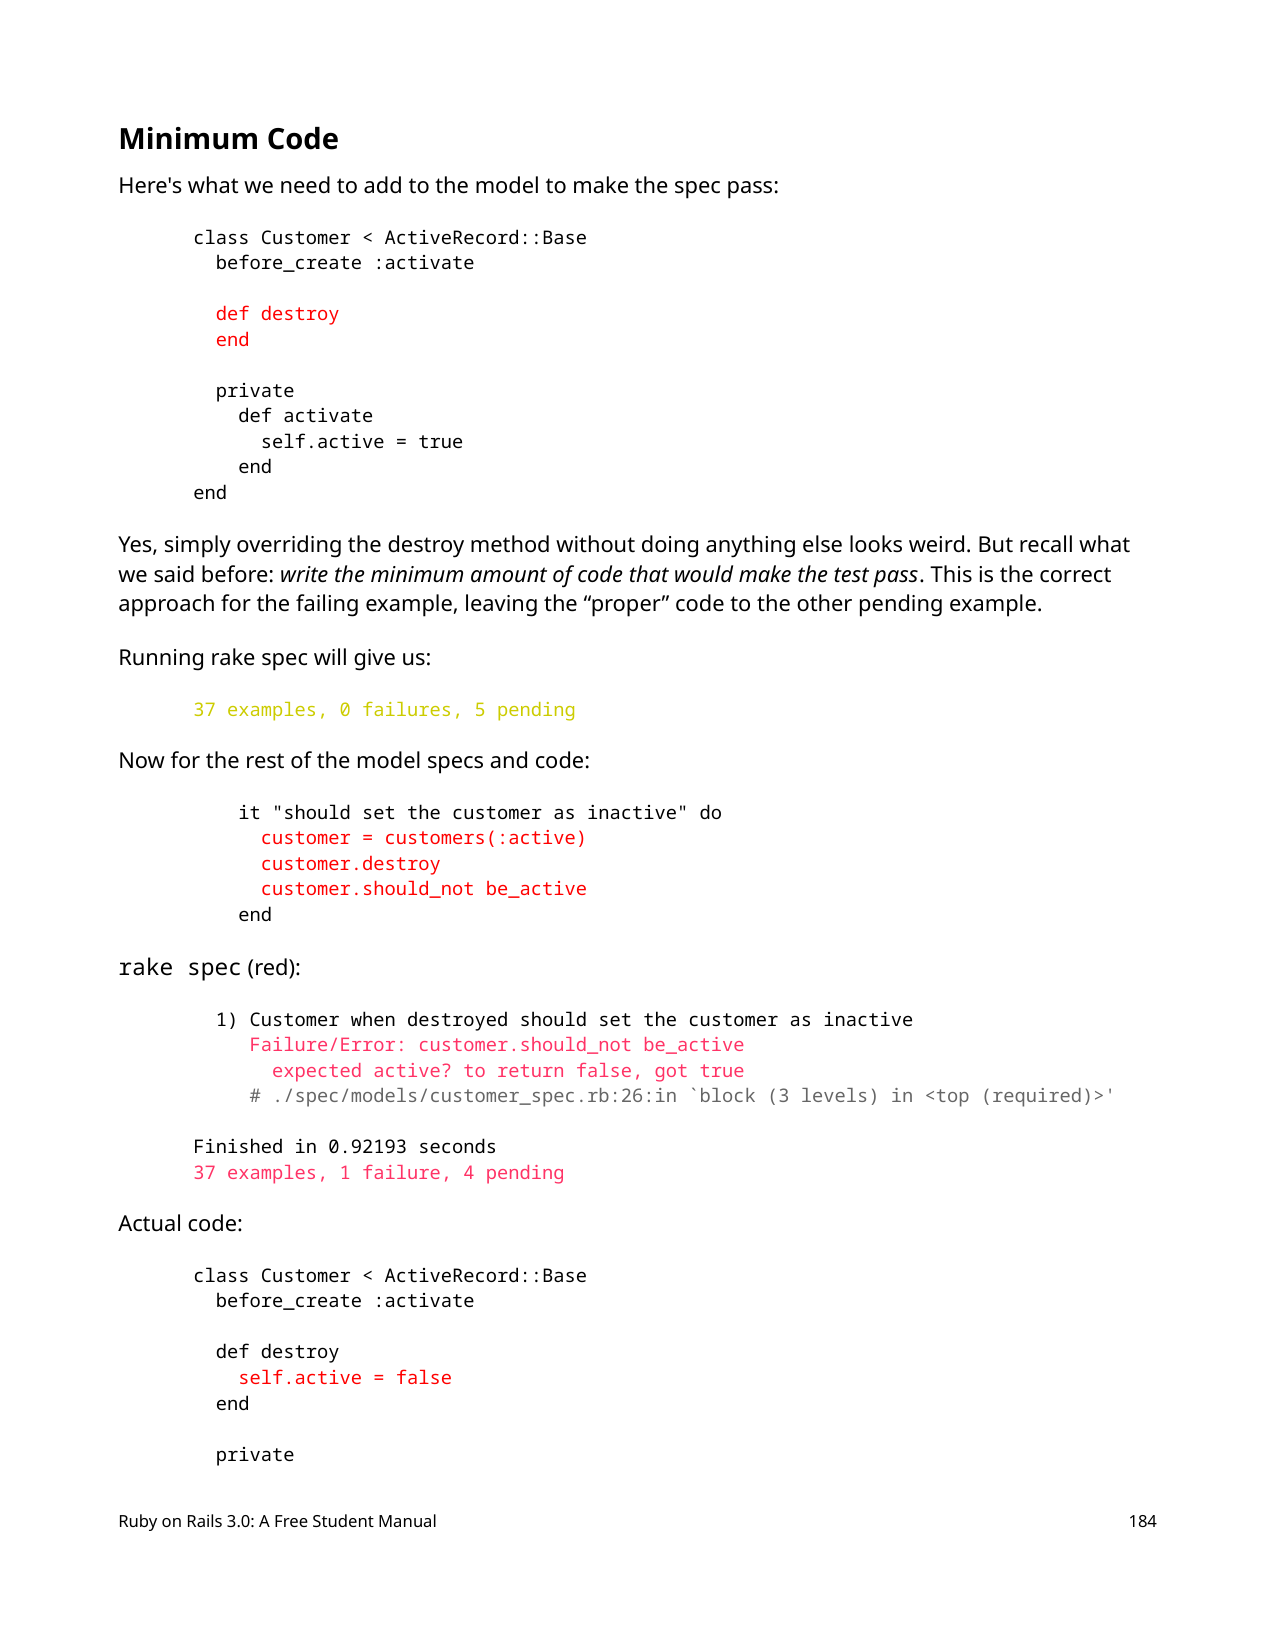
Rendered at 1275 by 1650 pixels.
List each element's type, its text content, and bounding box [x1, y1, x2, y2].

text class Customer < ActiveRecord::Base before_create :activate def destroy self.active = false end private [193, 1262, 1157, 1466]
text it "should set the customer as inactive" do customer = customers(:active) customer.destroy customer.should_not be_active end [193, 799, 1157, 927]
subtitle Minimum Code [118, 118, 1157, 158]
text 1) Customer when destroyed should set the customer as inactive Failure/Error: customer.should_not be_active expected active? to return false, got true # ./spec/models/customer_spec.rb:26:in `block (3 levels) in <top (required)>' Finished in 0.92193 seconds 37 examples, 1 failure, 4 pending [193, 1006, 1157, 1184]
text rake spec (red): [118, 951, 1157, 982]
text Running rake spec will give us: [118, 642, 1157, 672]
text Here's what we need to add to the model to make the spec pass: [118, 170, 1157, 200]
text Now for the rest of the model specs and code: [118, 745, 1157, 775]
text Yes, simply overriding the destroy method without doing anything else looks weird. But recall what we said before: write the minimum amount of code that would make the test pass. This is the correct approach for the failing example, leaving the “proper” code to the other pending example. [118, 529, 1157, 618]
text Actual code: [118, 1208, 1157, 1238]
text 37 examples, 0 failures, 5 pending [193, 696, 1157, 721]
text class Customer < ActiveRecord::Base before_create :activate def destroy end private def activate self.active = true end end [193, 224, 1157, 505]
